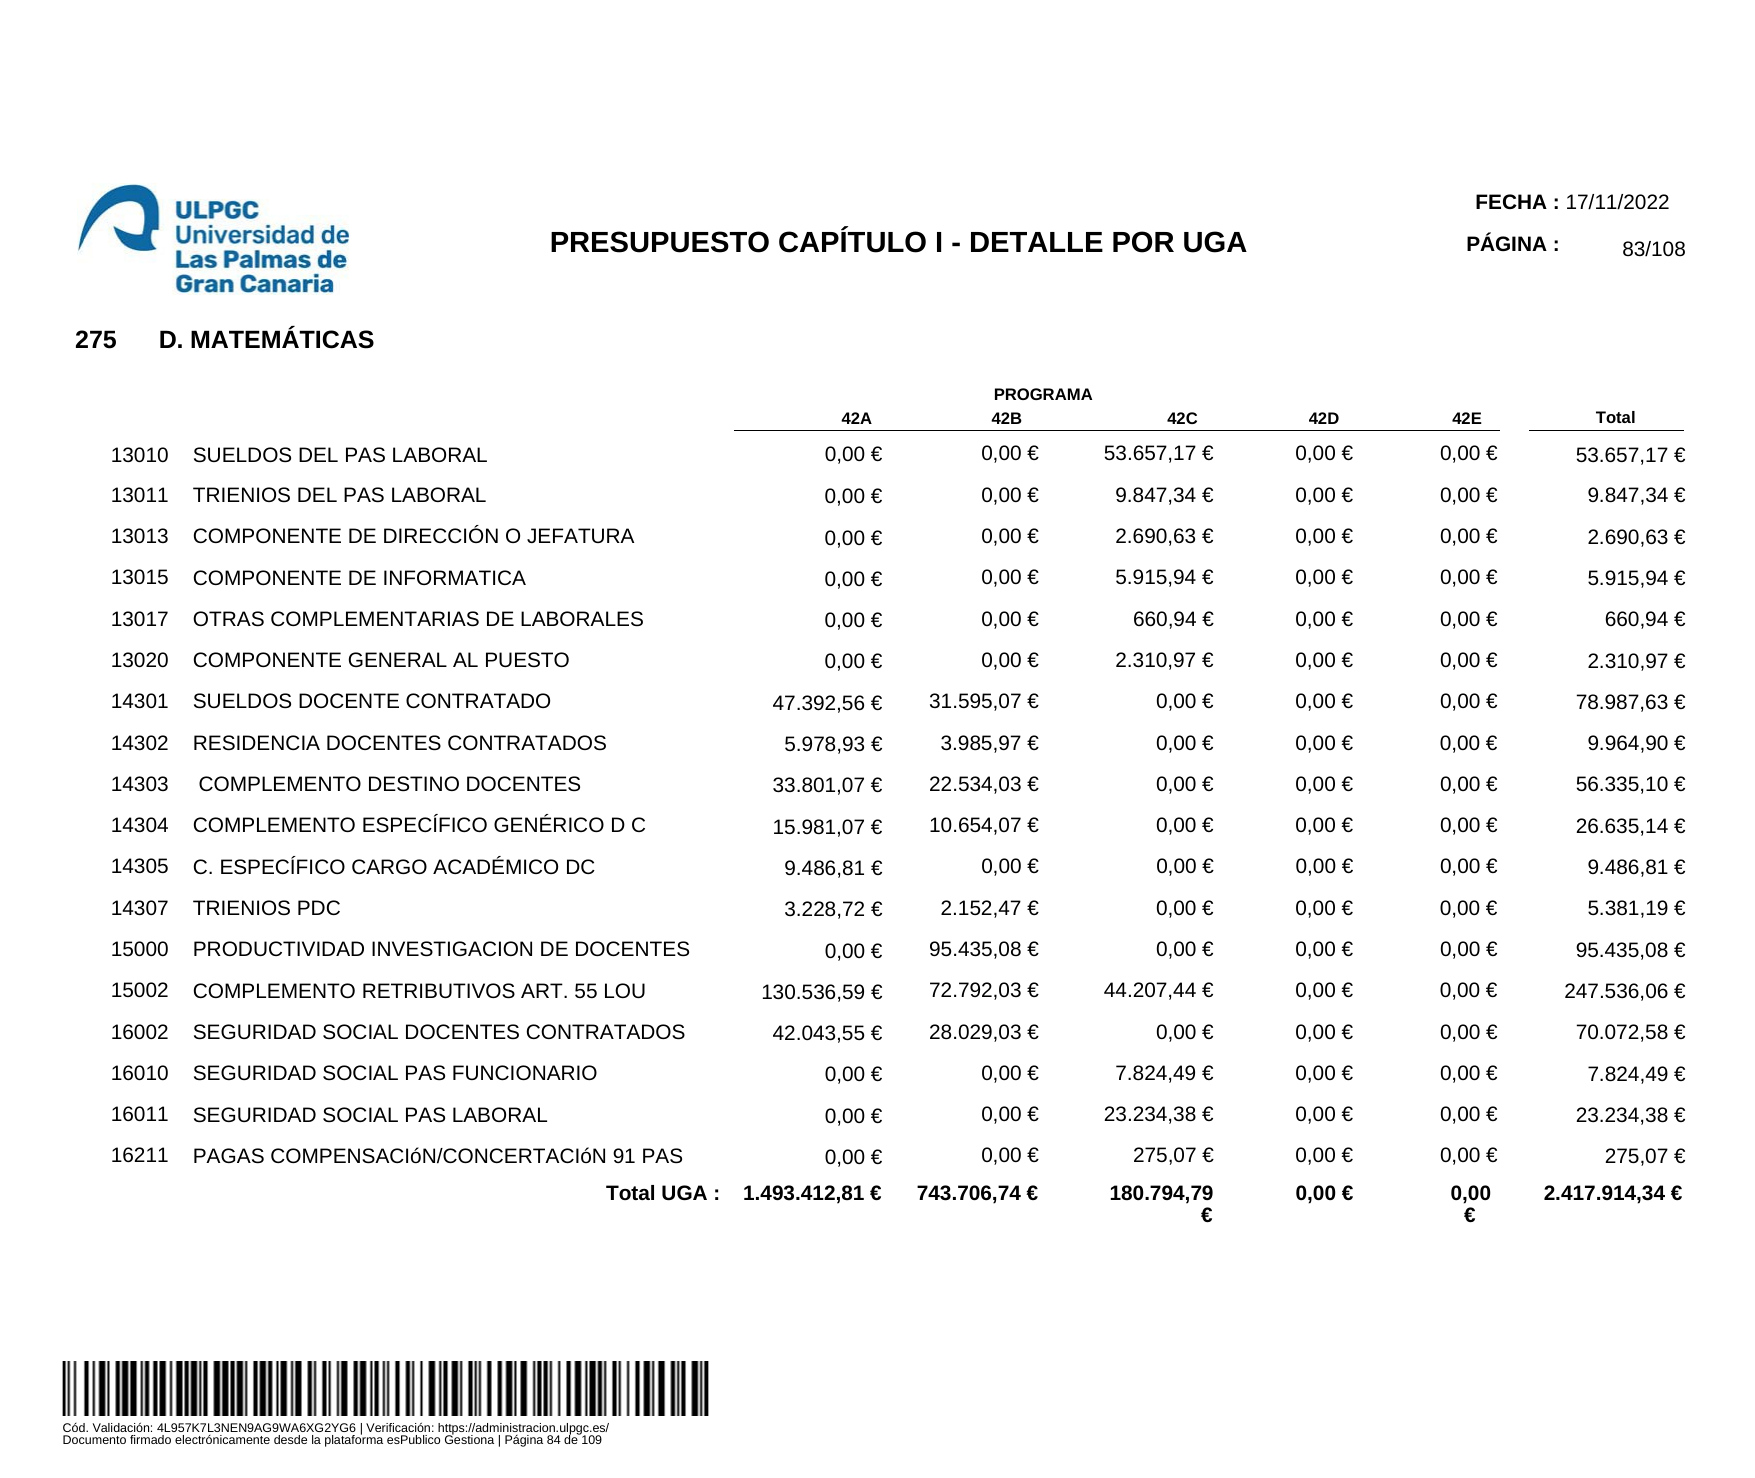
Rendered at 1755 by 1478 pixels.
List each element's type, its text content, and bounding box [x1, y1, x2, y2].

table_cell 0,00 € [900, 431, 1092, 475]
table_cell 0,00 € [1254, 1012, 1396, 1053]
table_cell [70, 370, 187, 430]
table_cell 0,00 € [900, 1053, 1092, 1094]
table_cell 130.536,59 € [734, 971, 899, 1012]
table_cell COMPLEMENTO ESPECÍFICO GENÉRICO D C [187, 805, 734, 847]
table_cell [1500, 805, 1529, 847]
table_cell 0,00 € [1254, 971, 1396, 1012]
table_cell 0,00 € [1254, 558, 1396, 599]
table_cell 9.486,81 € [734, 847, 899, 888]
table_cell 0,00 € [1396, 1012, 1499, 1053]
table_cell 0,00 € [1396, 1095, 1499, 1136]
table_cell 2.310,97 € [1529, 640, 1684, 681]
table_cell 0,00 € [1254, 681, 1396, 723]
table_cell 2.690,63 € [1092, 516, 1254, 558]
table_cell 47.392,56 € [734, 681, 899, 723]
table_cell 13017 [70, 599, 187, 640]
table_cell 0,00 € [900, 516, 1092, 558]
table_cell 0,00 € [734, 516, 899, 558]
table_cell 743.706,74 € [900, 1176, 1092, 1227]
table_cell 2.152,47 € [900, 888, 1092, 929]
table_cell 0,00 € [1396, 431, 1499, 475]
table_cell [1500, 430, 1529, 475]
table_cell 53.657,17 € [1529, 431, 1684, 475]
table_cell 13011 [70, 475, 187, 516]
table_cell COMPONENTE DE DIRECCIÓN O JEFATURA [187, 516, 734, 558]
table_cell [1500, 516, 1529, 558]
table_cell 0,00 € [734, 599, 899, 640]
table_cell 660,94 € [1092, 599, 1254, 640]
table_cell 16211 [70, 1136, 187, 1176]
table_cell C. ESPECÍFICO CARGO ACADÉMICO DC [187, 847, 734, 888]
table_cell SUELDOS DOCENTE CONTRATADO [187, 681, 734, 723]
table_cell 0,00 € [900, 475, 1092, 516]
table_cell 15.981,07 € [734, 805, 899, 847]
table_cell 0,00 € [1396, 558, 1499, 599]
table_cell 0,00 € [900, 599, 1092, 640]
table_cell 0,00 € [1396, 723, 1499, 764]
table_cell [1500, 929, 1529, 971]
table_cell 9.486,81 € [1529, 847, 1684, 888]
table_cell 5.978,93 € [734, 723, 899, 764]
table_cell SEGURIDAD SOCIAL PAS FUNCIONARIO [187, 1053, 734, 1094]
table_cell [1500, 1136, 1529, 1176]
table_cell 0,00 € [1254, 599, 1396, 640]
table_cell COMPLEMENTO DESTINO DOCENTES [187, 764, 734, 805]
table_header 275 D. [70, 326, 187, 369]
table_cell 2.690,63 € [1529, 516, 1684, 558]
table_cell 7.824,49 € [1092, 1053, 1254, 1094]
table_cell 10.654,07 € [900, 805, 1092, 847]
table_cell 95.435,08 € [900, 929, 1092, 971]
table_cell 1.493.412,81 € [734, 1176, 899, 1227]
table_cell 0,00 € [734, 929, 899, 971]
table_cell 0,00 € [1396, 805, 1499, 847]
table_cell 275,07 € [1092, 1136, 1254, 1176]
table_cell [1500, 723, 1529, 764]
table_cell Total [1529, 370, 1684, 430]
table_cell 0,00 € [900, 1095, 1092, 1136]
table_cell SUELDOS DEL PAS LABORAL [187, 430, 734, 475]
table_cell 14302 [70, 723, 187, 764]
table_cell 2.417.914,34 € [1529, 1176, 1684, 1227]
table_cell 0,00 € [734, 640, 899, 681]
table_cell 9.847,34 € [1092, 475, 1254, 516]
table_cell [1500, 370, 1529, 430]
table_cell [1500, 475, 1529, 516]
table_cell 0,00 € [1396, 640, 1499, 681]
table_cell 0,00 € [1254, 516, 1396, 558]
table_cell 660,94 € [1529, 599, 1684, 640]
table_cell 0,00 € [1254, 929, 1396, 971]
table_cell SEGURIDAD SOCIAL PAS LABORAL [187, 1095, 734, 1136]
table_cell 0,00 € [1092, 681, 1254, 723]
table_cell [187, 370, 734, 430]
table_cell [1500, 888, 1529, 929]
table_cell 14307 [70, 888, 187, 929]
table_cell 5.915,94 € [1092, 558, 1254, 599]
table_cell 0,00 € [1396, 764, 1499, 805]
table_cell 0,00 € [1396, 681, 1499, 723]
table_cell 180.794,79 € [1092, 1176, 1254, 1227]
table_cell 0,00 € [1396, 475, 1499, 516]
table_cell 0,00 € [1396, 599, 1499, 640]
table_cell 0,00 € [1254, 1053, 1396, 1094]
table_cell 0,00 € [1396, 1176, 1499, 1227]
table_cell 0,00 € [1092, 805, 1254, 847]
table_cell 0,00 € [734, 1053, 899, 1094]
table_header [734, 326, 1684, 369]
table_cell [1500, 640, 1529, 681]
table_cell [1500, 558, 1529, 599]
table_cell TRIENIOS PDC [187, 888, 734, 929]
table_cell [1500, 847, 1529, 888]
table_cell PAGAS COMPENSACIóN/CONCERTACIóN 91 PAS [187, 1136, 734, 1176]
table_cell COMPONENTE GENERAL AL PUESTO [187, 640, 734, 681]
table_cell 0,00 € [1254, 805, 1396, 847]
table_cell 0,00 € [734, 1095, 899, 1136]
table_cell 23.234,38 € [1092, 1095, 1254, 1136]
table_cell 5.381,19 € [1529, 888, 1684, 929]
table_cell 0,00 € [900, 640, 1092, 681]
table_cell 0,00 € [1254, 640, 1396, 681]
table_cell COMPONENTE DE INFORMATICA [187, 558, 734, 599]
table_cell 0,00 € [734, 1136, 899, 1176]
table_cell [1500, 971, 1529, 1012]
table_cell 5.915,94 € [1529, 558, 1684, 599]
table_cell 0,00 € [1254, 431, 1396, 475]
table_cell 0,00 € [900, 558, 1092, 599]
table_cell 247.536,06 € [1529, 971, 1684, 1012]
table_cell 3.985,97 € [900, 723, 1092, 764]
table_cell 44.207,44 € [1092, 971, 1254, 1012]
table_cell 13015 [70, 558, 187, 599]
table_cell PRODUCTIVIDAD INVESTIGACION DE DOCENTES [187, 929, 734, 971]
table_cell 95.435,08 € [1529, 929, 1684, 971]
table_cell 14303 [70, 764, 187, 805]
table_cell 70.072,58 € [1529, 1012, 1684, 1053]
table_cell 0,00 € [1092, 847, 1254, 888]
table_cell 0,00 € [1396, 1053, 1499, 1094]
table_cell [1500, 681, 1529, 723]
table_cell 78.987,63 € [1529, 681, 1684, 723]
table_cell 0,00 € [1092, 888, 1254, 929]
table_cell 42D [1254, 370, 1396, 430]
table_cell 0,00 € [1254, 1176, 1396, 1227]
table_cell [1500, 1176, 1529, 1227]
table_cell 0,00 € [1396, 888, 1499, 929]
table_cell 0,00 € [1092, 929, 1254, 971]
table_cell 26.635,14 € [1529, 805, 1684, 847]
table_cell 0,00 € [734, 475, 899, 516]
table_cell 53.657,17 € [1092, 431, 1254, 475]
table_cell 275,07 € [1529, 1136, 1684, 1176]
table_cell 0,00 € [1092, 723, 1254, 764]
table_cell 31.595,07 € [900, 681, 1092, 723]
table_cell 42.043,55 € [734, 1012, 899, 1053]
table_cell [1500, 1012, 1529, 1053]
table_cell 2.310,97 € [1092, 640, 1254, 681]
table_header MATEMÁTICAS [187, 326, 734, 369]
table_cell 13020 [70, 640, 187, 681]
table_cell 0,00 € [1254, 764, 1396, 805]
table_cell 15000 [70, 929, 187, 971]
table_cell 9.964,90 € [1529, 723, 1684, 764]
table_cell 0,00 € [1092, 1012, 1254, 1053]
table_cell 0,00 € [1254, 723, 1396, 764]
table_cell 0,00 € [1254, 888, 1396, 929]
table_cell 16011 [70, 1095, 187, 1136]
table_cell 0,00 € [734, 558, 899, 599]
table_cell 16010 [70, 1053, 187, 1094]
table_cell COMPLEMENTO RETRIBUTIVOS ART. 55 LOU [187, 971, 734, 1012]
table_cell 0,00 € [1092, 764, 1254, 805]
table_cell [70, 1176, 187, 1227]
table_cell PROGRAMA 42B [900, 370, 1092, 430]
table_cell 33.801,07 € [734, 764, 899, 805]
table_cell [1500, 1095, 1529, 1136]
table_cell 0,00 € [1254, 1136, 1396, 1176]
table_cell 0,00 € [734, 431, 899, 475]
table_cell 3.228,72 € [734, 888, 899, 929]
table_cell 0,00 € [1396, 516, 1499, 558]
table_cell 14304 [70, 805, 187, 847]
table_cell 14305 [70, 847, 187, 888]
table_cell [1500, 599, 1529, 640]
table_cell 56.335,10 € [1529, 764, 1684, 805]
table_cell 0,00 € [900, 847, 1092, 888]
table_cell 7.824,49 € [1529, 1053, 1684, 1094]
table_cell 0,00 € [1396, 847, 1499, 888]
table_cell 0,00 € [1396, 929, 1499, 971]
table_cell [1500, 764, 1529, 805]
table_cell 28.029,03 € [900, 1012, 1092, 1053]
table_cell 0,00 € [900, 1136, 1092, 1176]
table_cell SEGURIDAD SOCIAL DOCENTES CONTRATADOS [187, 1012, 734, 1053]
table_cell Total UGA : [187, 1176, 734, 1227]
table_cell 23.234,38 € [1529, 1095, 1684, 1136]
table_cell RESIDENCIA DOCENTES CONTRATADOS [187, 723, 734, 764]
table_cell 0,00 € [1254, 847, 1396, 888]
table_cell 42A [734, 370, 899, 430]
table_cell 42E [1396, 370, 1499, 430]
table_cell TRIENIOS DEL PAS LABORAL [187, 475, 734, 516]
table_cell 0,00 € [1396, 1136, 1499, 1176]
table_cell 72.792,03 € [900, 971, 1092, 1012]
table_cell 42C [1092, 370, 1254, 430]
table_cell 9.847,34 € [1529, 475, 1684, 516]
table_cell 0,00 € [1254, 475, 1396, 516]
table_cell 14301 [70, 681, 187, 723]
table_cell 15002 [70, 971, 187, 1012]
table_cell 22.534,03 € [900, 764, 1092, 805]
table_cell 0,00 € [1254, 1095, 1396, 1136]
table_cell 16002 [70, 1012, 187, 1053]
table_cell OTRAS COMPLEMENTARIAS DE LABORALES [187, 599, 734, 640]
table_cell 13010 [70, 430, 187, 475]
table_cell 13013 [70, 516, 187, 558]
table_cell [1500, 1053, 1529, 1094]
table_cell 0,00 € [1396, 971, 1499, 1012]
